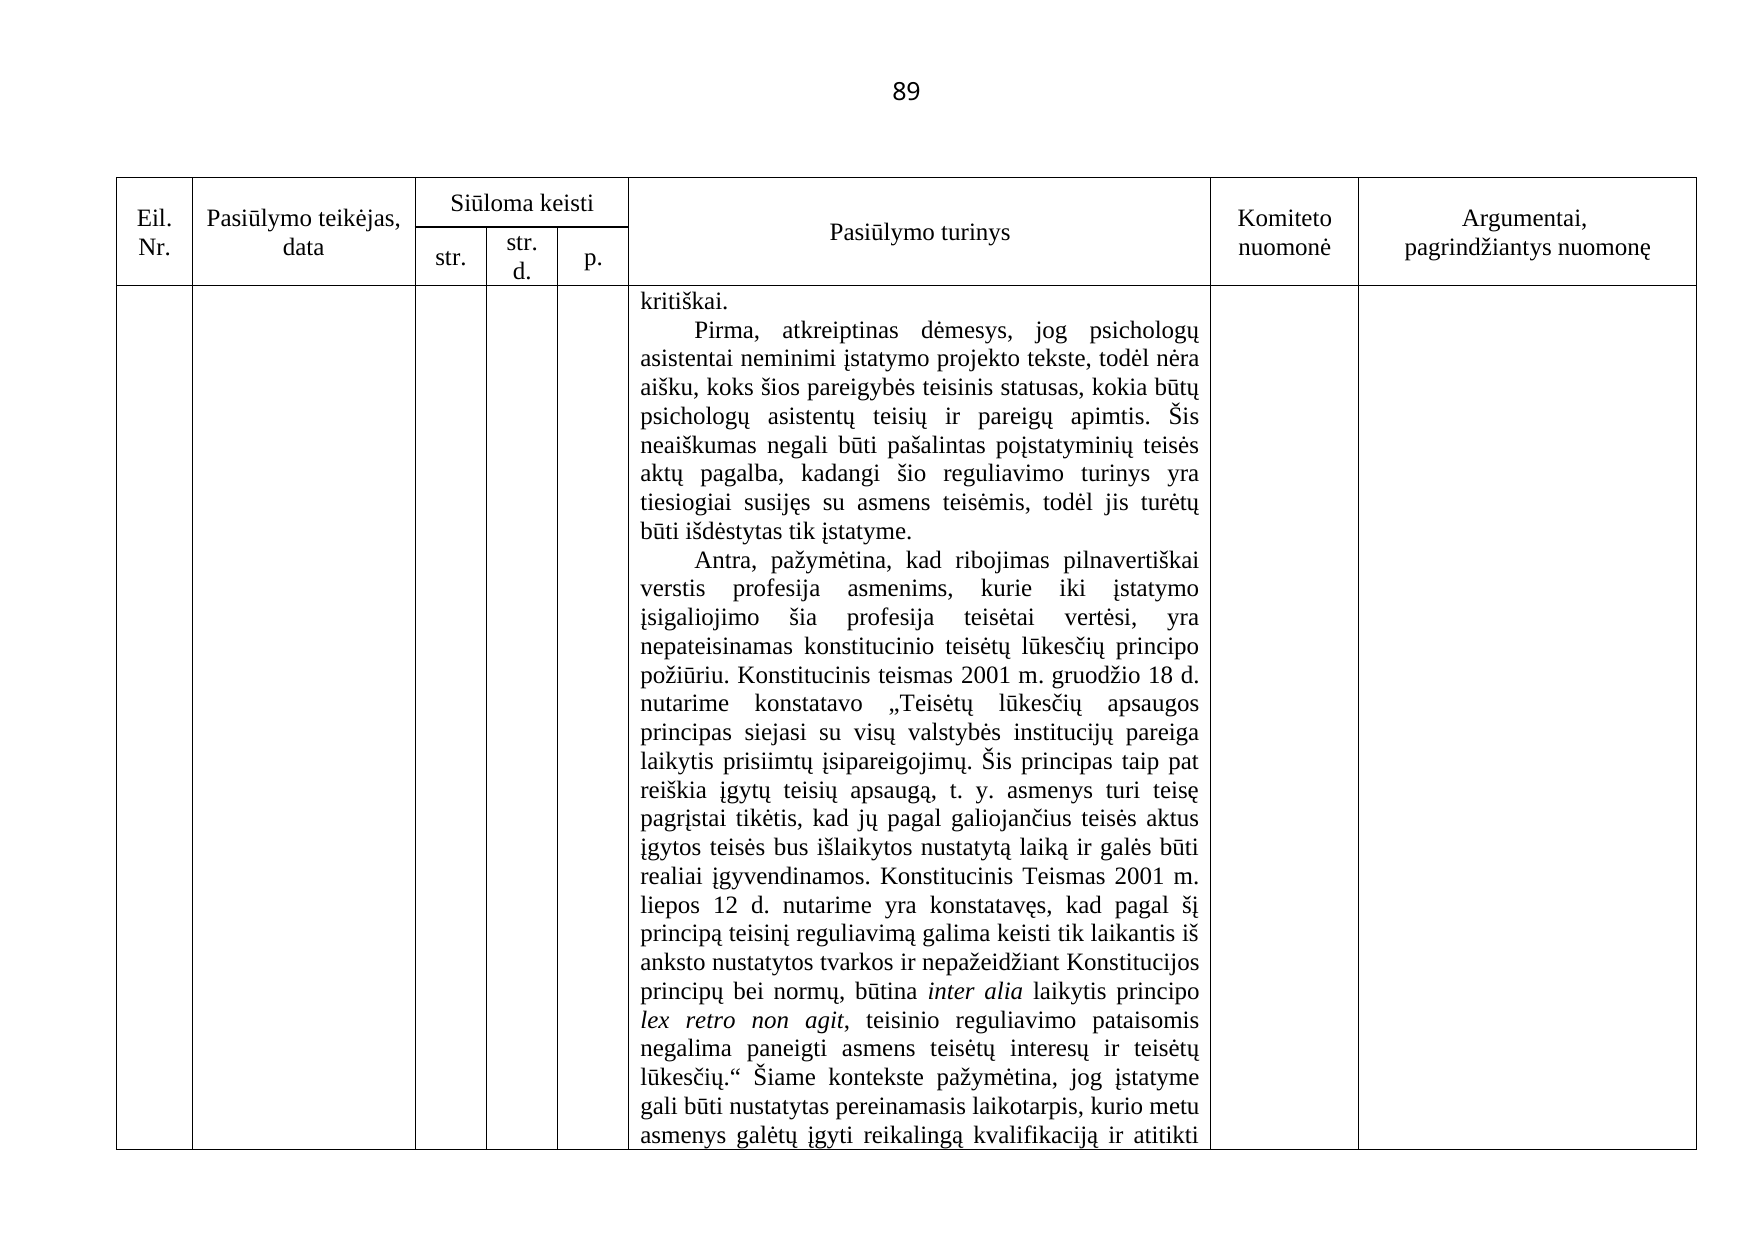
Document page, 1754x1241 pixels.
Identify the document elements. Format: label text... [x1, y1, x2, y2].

table_cell [416, 286, 486, 1148]
table_cell [193, 286, 415, 1148]
table_header Pasiūlymo turinys [629, 178, 1210, 285]
table_cell p. [558, 228, 628, 285]
table_cell [117, 286, 192, 1148]
table_cell str. d. [487, 228, 557, 285]
table_cell [558, 286, 628, 1148]
table_cell [1211, 286, 1358, 1148]
table_cell [1359, 286, 1696, 1148]
table_header Pasiūlymo teikėjas, data [193, 178, 415, 285]
table_cell kritiškai. Pirma, atkreiptinas dėmesys, jog psichologų asistentai neminimi įstatymo projekto tekste, todėl nėra aišku, koks šios pareigybės teisinis statusas, kokia būtų psichologų asistentų teisių ir pareigų apimtis. Šis neaiškumas negali būti pašalintas poįstatyminių teisės aktų pagalba, kadangi šio reguliavimo turinys yra tiesiogiai susijęs su asmens teisėmis, todėl jis turėtų būti išdėstytas tik įstatyme. Antra, pažymėtina, kad ribojimas pilnavertiškai verstis profesija asmenims, kurie iki įstatymo įsigaliojimo šia profesija teisėtai vertėsi, yra nepateisinamas konstitucinio teisėtų lūkesčių principo požiūriu. Konstitucinis teismas 2001 m. gruodžio 18 d. nutarime konstatavo „Teisėtų lūkesčių apsaugos principas siejasi su visų valstybės institucijų pareiga laikytis prisiimtų įsipareigojimų. Šis principas taip pat reiškia įgytų teisių apsaugą, t. y. asmenys turi teisę pagrįstai tikėtis, kad jų pagal galiojančius teisės aktus įgytos teisės bus išlaikytos nustatytą laiką ir galės būti realiai įgyvendinamos. Konstitucinis Teismas 2001 m. liepos 12 d. nutarime yra konstatavęs, kad pagal šį principą teisinį reguliavimą galima keisti tik laikantis iš anksto nustatytos tvarkos ir nepažeidžiant Konstitucijos principų bei normų, būtina inter alia laikytis principo lex retro non agit, teisinio reguliavimo pataisomis negalima paneigti asmens teisėtų interesų ir teisėtų lūkesčių.“ Šiame kontekste pažymėtina, jog įstatyme gali būti nustatytas pereinamasis laikotarpis, kurio metu asmenys galėtų įgyti reikalingą kvalifikaciją ir atitikti [629, 286, 1210, 1148]
table_header Eil. Nr. [117, 178, 192, 285]
table_cell str. [416, 228, 486, 285]
table_cell [487, 286, 557, 1148]
table_header Komiteto nuomonė [1211, 178, 1358, 285]
table_header Argumentai, pagrindžiantys nuomonę [1359, 178, 1696, 285]
table_header Siūloma keisti [416, 178, 628, 226]
